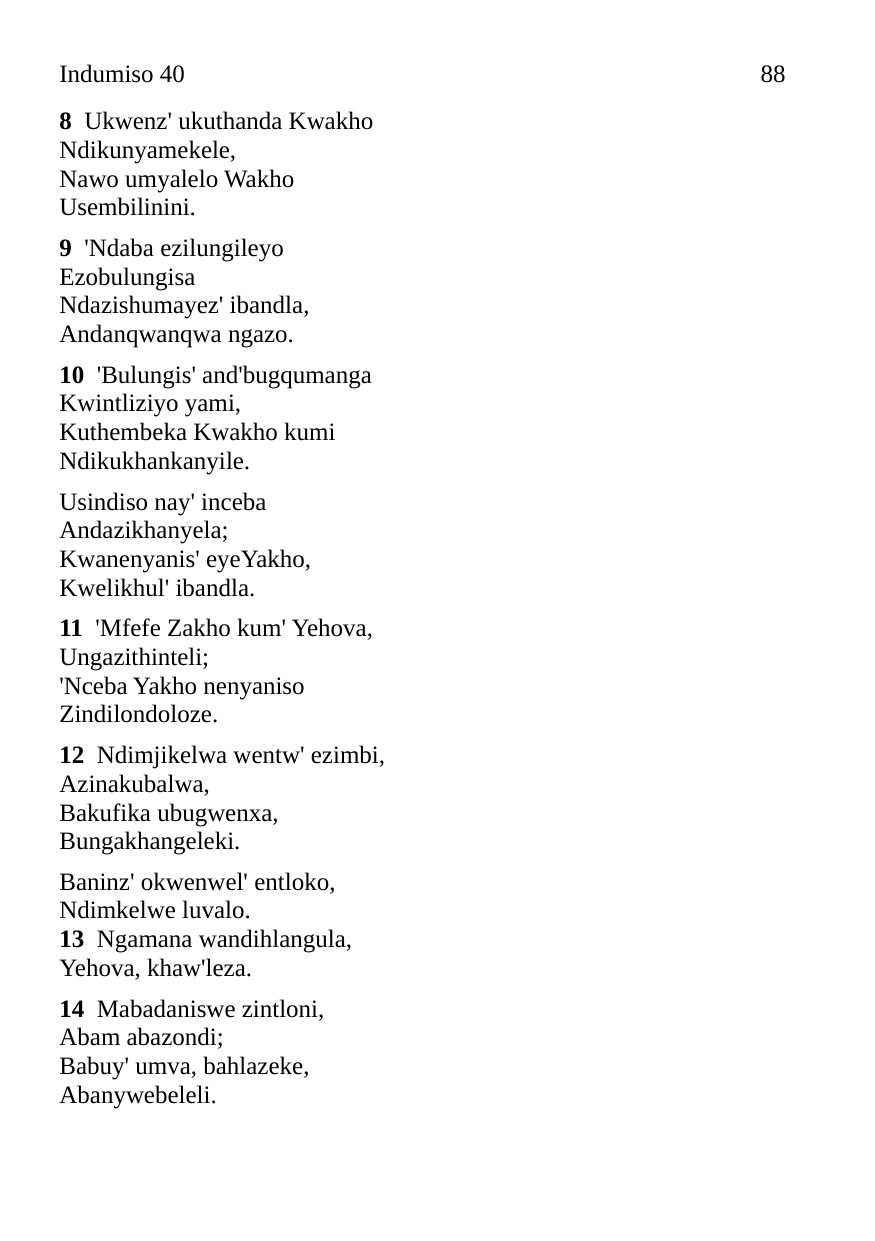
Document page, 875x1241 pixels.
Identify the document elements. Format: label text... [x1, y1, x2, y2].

text Kuthembeka Kwakho kumi [59, 417, 786, 446]
text Ndikunyamekele, [59, 135, 786, 164]
text Abam abazondi; [59, 1022, 786, 1051]
text Andanqwanqwa ngazo. [59, 319, 786, 348]
text 13 Ngamana wandihlangula, [59, 924, 786, 953]
text Zindilondoloze. [59, 699, 786, 728]
text Azinakubalwa, [59, 769, 786, 798]
text Abanywebeleli. [59, 1080, 786, 1109]
text Ndimkelwe luvalo. [59, 896, 786, 924]
text Nawo umyalelo Wakho [59, 164, 786, 192]
text Andazikhanyela; [59, 515, 786, 544]
text Yehova, khaw'leza. [59, 953, 786, 982]
text 'Nceba Yakho nenyaniso [59, 671, 786, 699]
text Babuy' umva, bahlazeke, [59, 1051, 786, 1080]
text Usembilinini. [59, 192, 786, 221]
text Ndazishumayez' ibandla, [59, 291, 786, 319]
text 11 'Mfefe Zakho kum' Yehova, [59, 613, 786, 642]
text 8 Ukwenz' ukuthanda Kwakho [59, 106, 786, 135]
text Kwelikhul' ibandla. [59, 573, 786, 602]
text Ndikukhankanyile. [59, 446, 786, 475]
text Usindiso nay' inceba [59, 487, 786, 515]
text 10 'Bulungis' and'bugqumanga [59, 360, 786, 388]
text 14 Mabadaniswe zintloni, [59, 994, 786, 1022]
text 9 'Ndaba ezilungileyo [59, 233, 786, 262]
text Ezobulungisa [59, 262, 786, 291]
text Baninz' okwenwel' entloko, [59, 867, 786, 896]
text Kwanenyanis' eyeYakho, [59, 544, 786, 573]
text Ungazithinteli; [59, 642, 786, 671]
text 12 Ndimjikelwa wentw' ezimbi, [59, 740, 786, 769]
text Bakufika ubugwenxa, [59, 798, 786, 826]
text Bungakhangeleki. [59, 826, 786, 855]
text Kwintliziyo yami, [59, 388, 786, 417]
